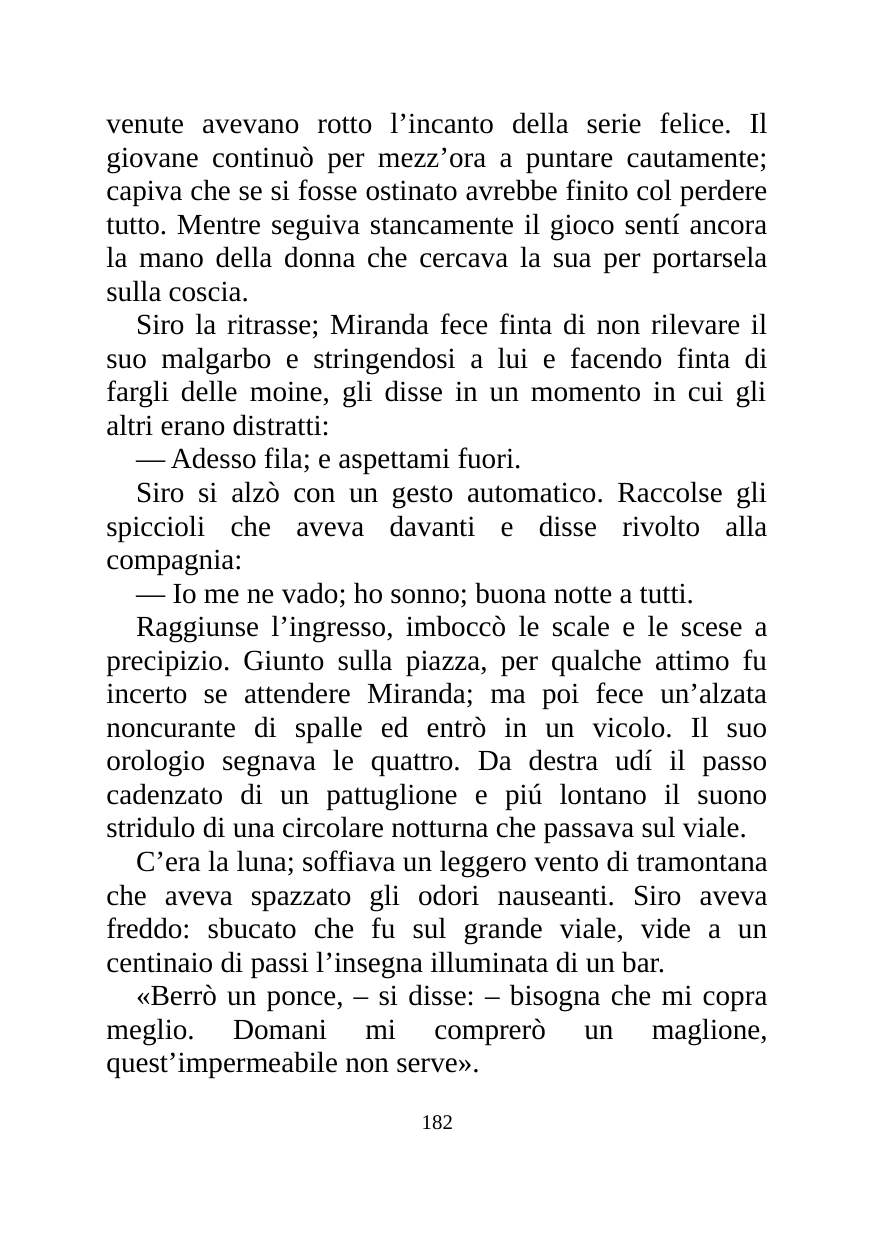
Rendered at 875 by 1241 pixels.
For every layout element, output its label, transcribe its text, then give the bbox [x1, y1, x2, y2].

text — Adesso fila; e aspettami fuori. [106, 442, 768, 475]
text «Berrò un ponce, – si disse: – bisogna che mi copra meglio. Domani mi comprerò un maglione, quest’impermeabile non serve». [106, 978, 768, 1079]
text Raggiunse l’ingresso, imboccò le scale e le scese a precipizio. Giunto sulla piazza, per qualche attimo fu incerto se attendere Miranda; ma poi fece un’alzata noncurante di spalle ed entrò in un vicolo. Il suo orologio segnava le quattro. Da destra udí il passo cadenzato di un pattuglione e piú lontano il suono stridulo di una circolare notturna che passava sul viale. [106, 609, 768, 844]
text — Io me ne vado; ho sonno; buona notte a tutti. [106, 576, 768, 609]
text C’era la luna; soffiava un leggero vento di tramontana che aveva spazzato gli odori nauseanti. Siro aveva freddo: sbucato che fu sul grande viale, vide a un centinaio di passi l’insegna illuminata di un bar. [106, 844, 768, 978]
text Siro si alzò con un gesto automatico. Raccolse gli spiccioli che aveva davanti e disse rivolto alla compagnia: [106, 475, 768, 576]
text venute avevano rotto l’incanto della serie felice. Il giovane continuò per mezz’ora a puntare cautamente; capiva che se si fosse ostinato avrebbe finito col perdere tutto. Mentre seguiva stancamente il gioco sentí ancora la mano della donna che cercava la sua per portarsela sulla coscia. [106, 106, 768, 307]
text Siro la ritrasse; Miranda fece finta di non rilevare il suo malgarbo e stringendosi a lui e facendo finta di fargli delle moine, gli disse in un momento in cui gli altri erano distratti: [106, 307, 768, 442]
